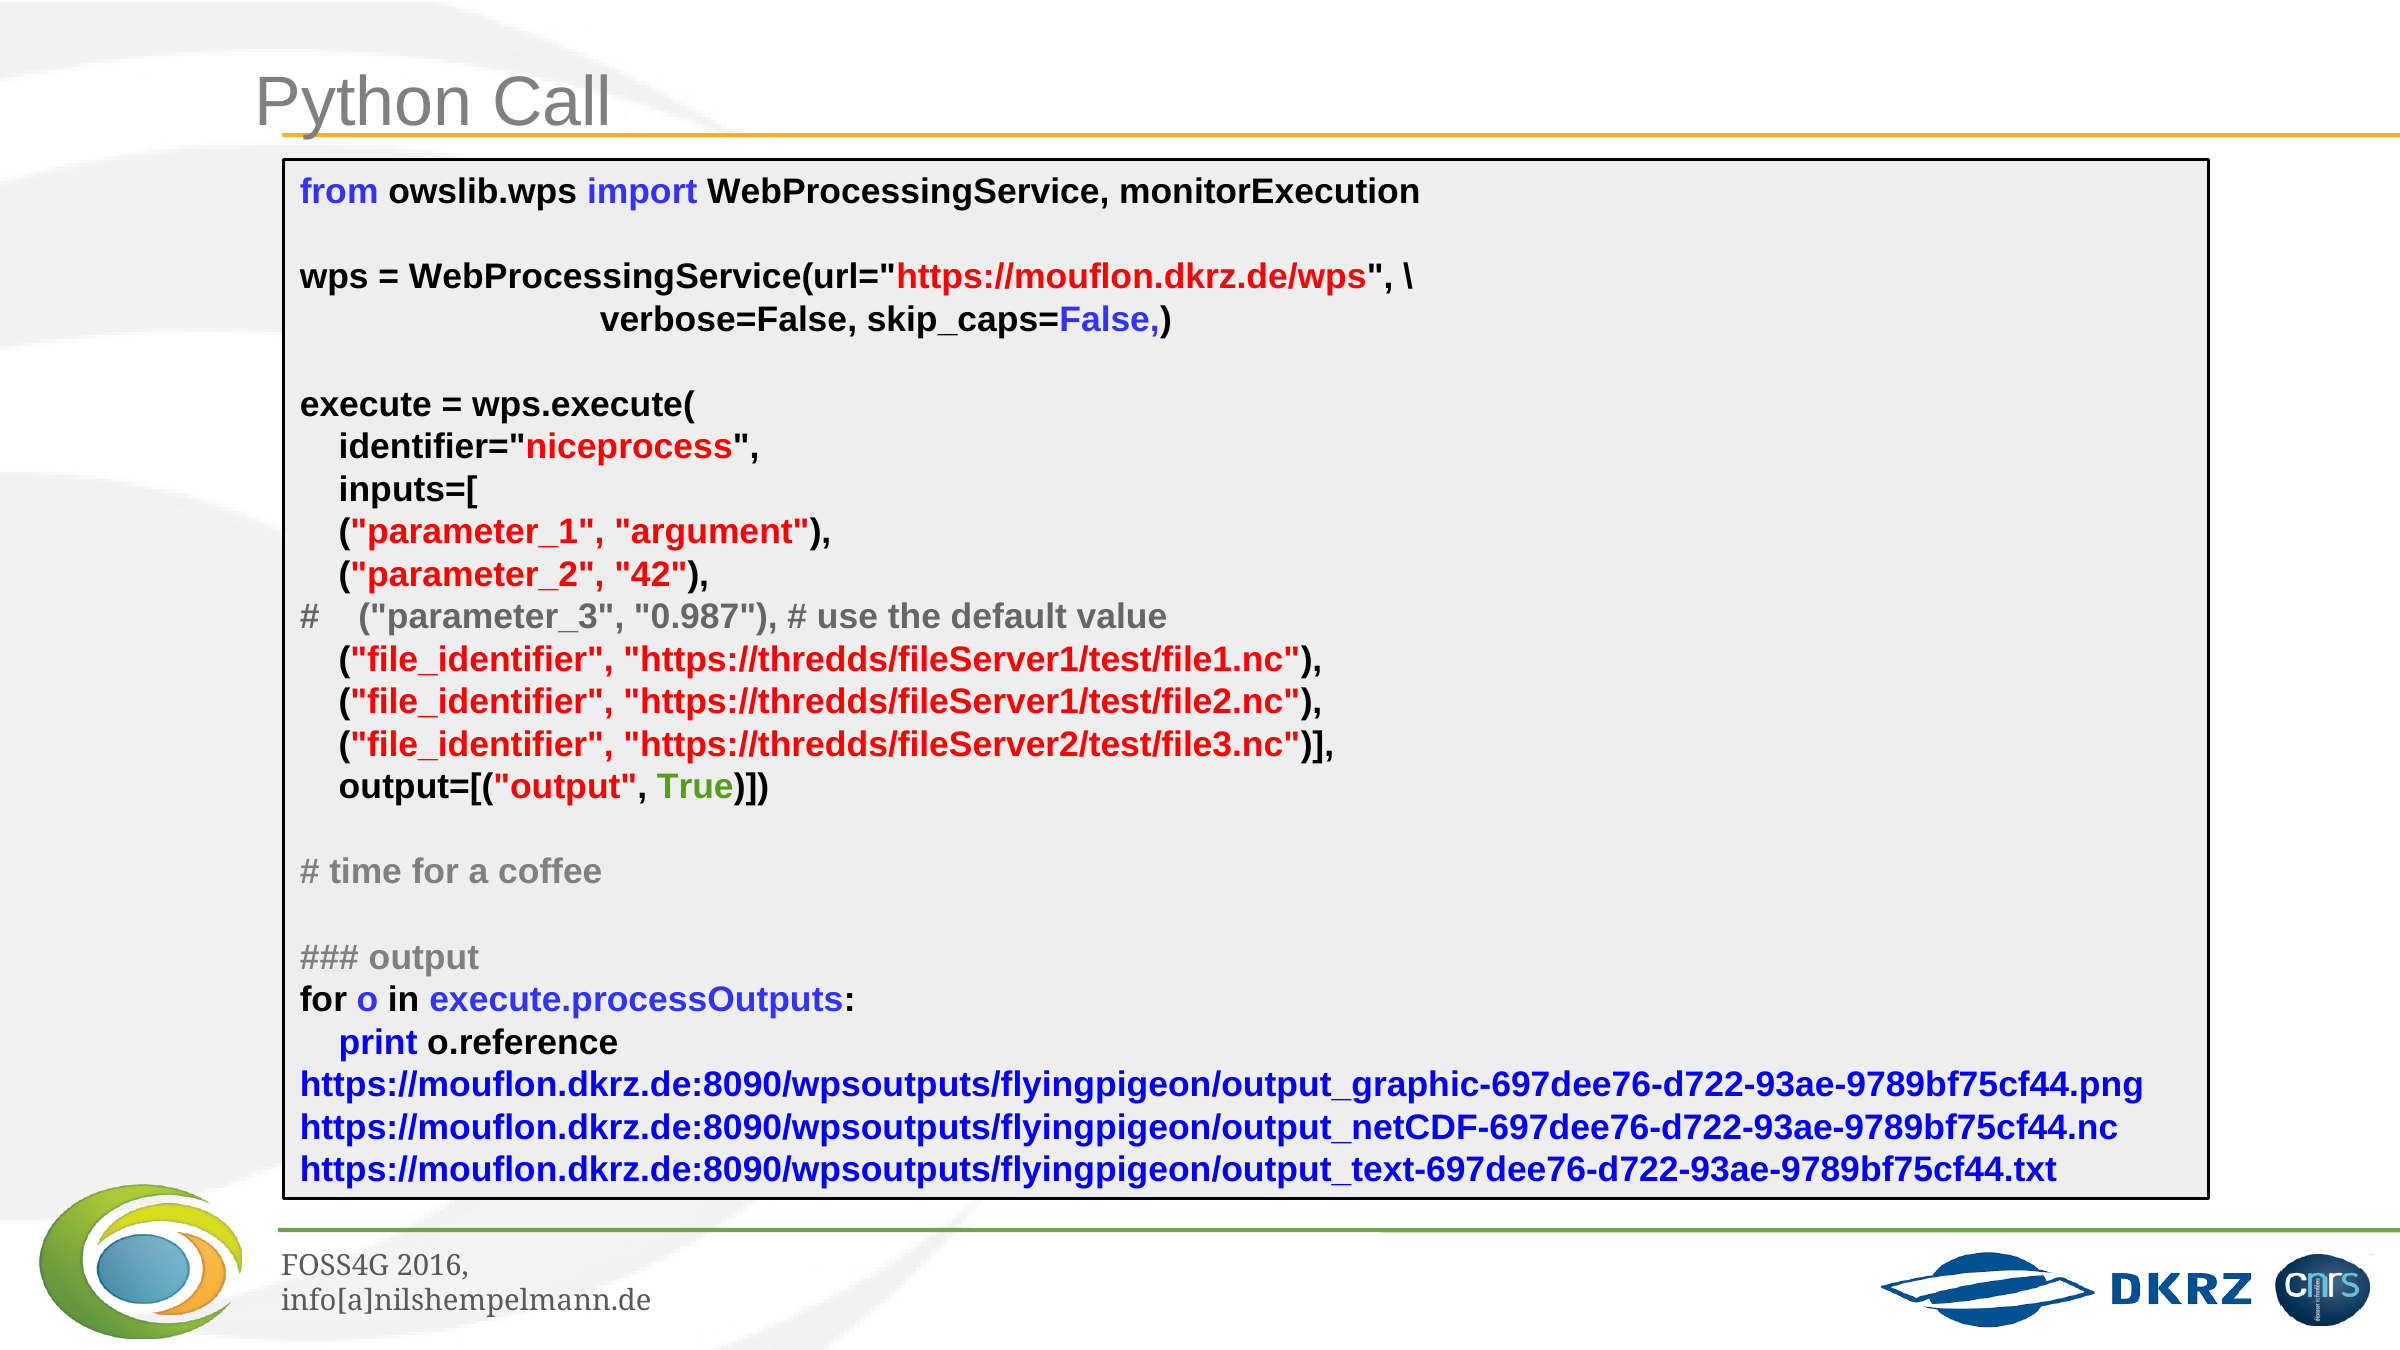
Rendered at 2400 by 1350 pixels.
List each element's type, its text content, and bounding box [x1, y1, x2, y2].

title Python Call [200, 47, 839, 158]
picture [0, 0, 2400, 1350]
text_box from owslib.wps import WebProcessingService, monitorExecution wps = WebProcessingService(url="https://mouflon.dkrz.de/wps", \ verbose=False, skip_caps=False,) execute = wps.execute( identifier="niceprocess", inputs=[ ("parameter_1", "argument"), ("parameter_2", "42"), # ("parameter_3", "0.987"), # use the default value ("file_identifier", "https://thredds/fileServer1/test/file1.nc"), ("file_identifier", "https://thredds/fileServer1/test/file2.nc"), ("file_identifier", "https://thredds/fileServer2/test/file3.nc")], output=[("output", True)]) # time for a coffee ### output for o in execute.processOutputs: print o.reference https://mouflon.dkrz.de:8090/wpsoutputs/flyingpigeon/output_graphic-697dee76-d722-93ae-9789bf75cf44.png https://mouflon.dkrz.de:8090/wpsoutputs/flyingpigeon/output_netCDF-697dee76-d722-93ae-9789bf75cf44.nc https://mouflon.dkrz.de:8090/wpsoutputs/flyingpigeon/output_text-697dee76-d722-93ae-9789bf75cf44.txt [283, 159, 2209, 1199]
